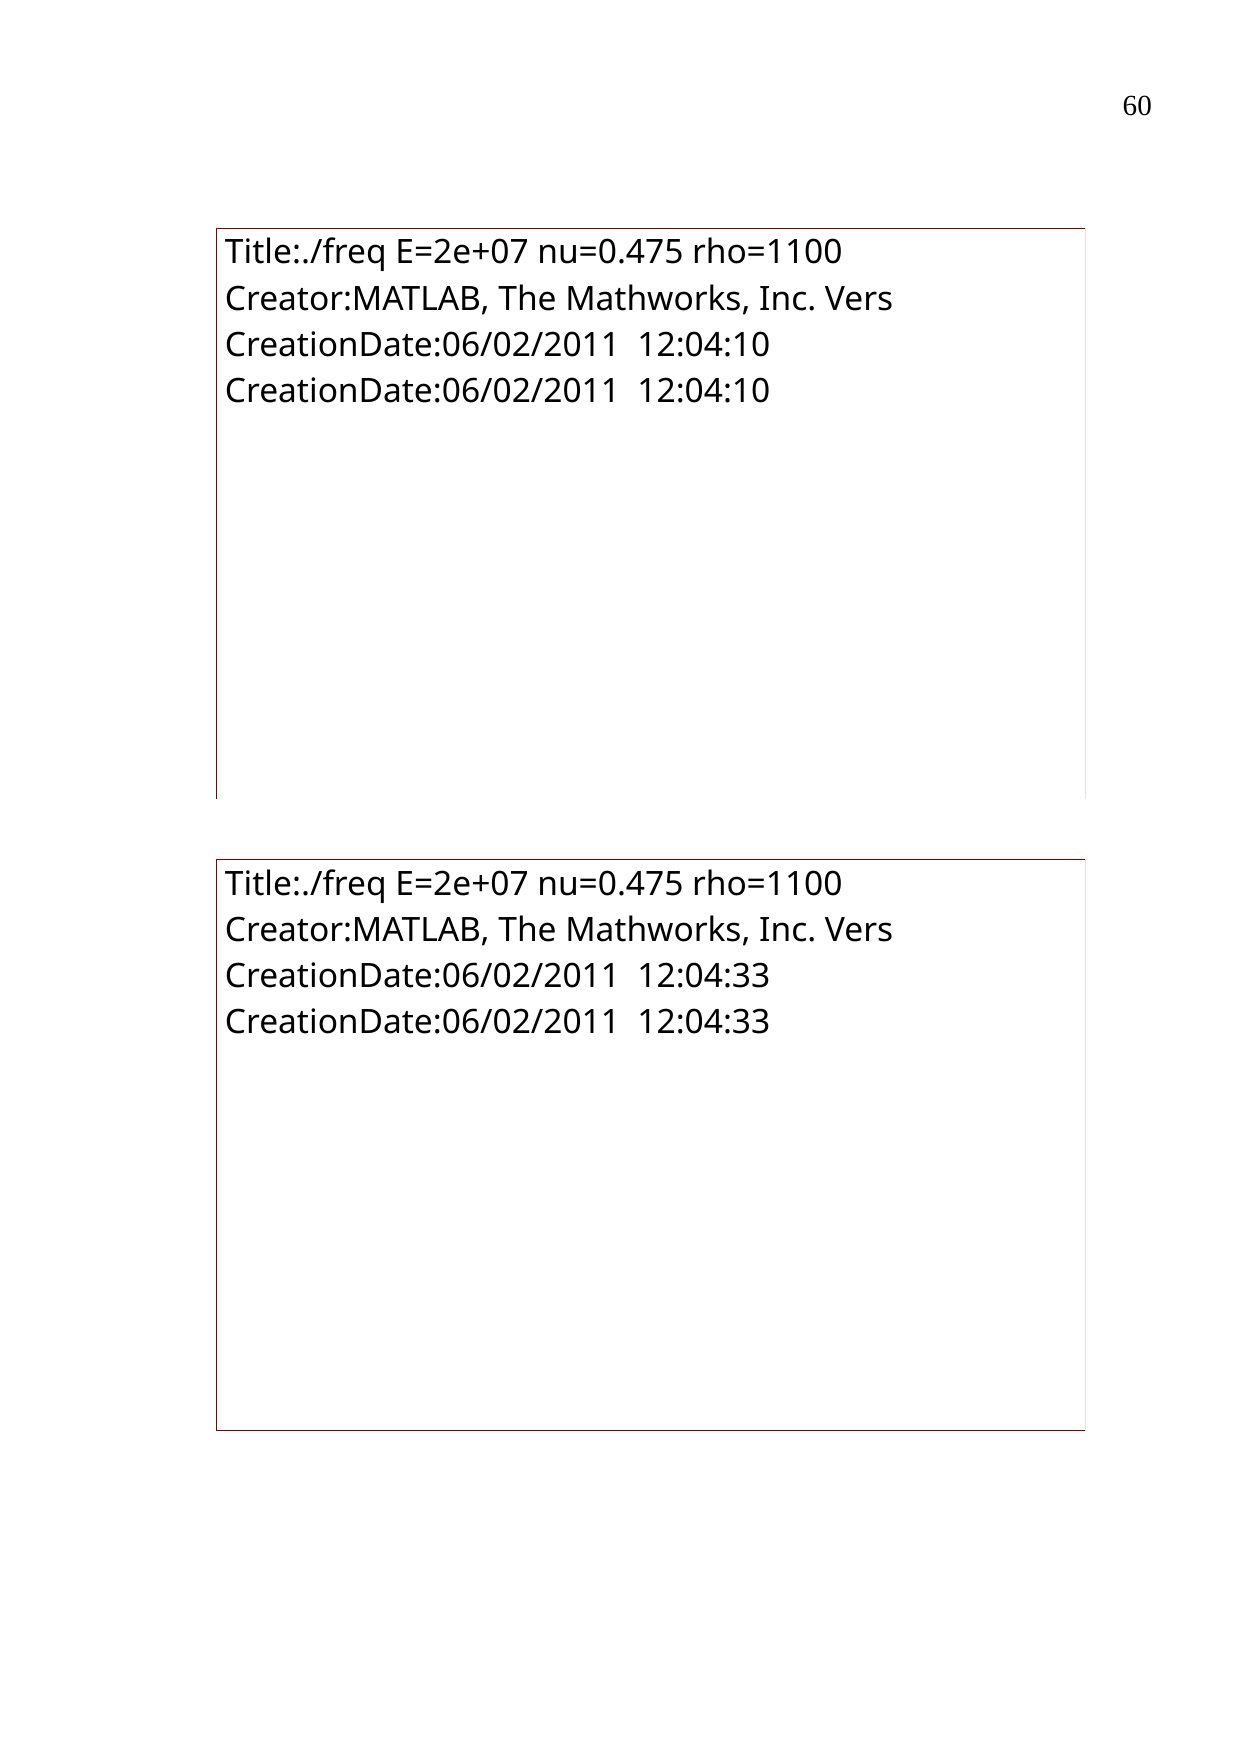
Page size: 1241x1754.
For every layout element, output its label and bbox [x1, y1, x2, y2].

table_header [148, 152, 1152, 197]
table_cell [148, 828, 1152, 1460]
table_cell [148, 197, 1152, 828]
